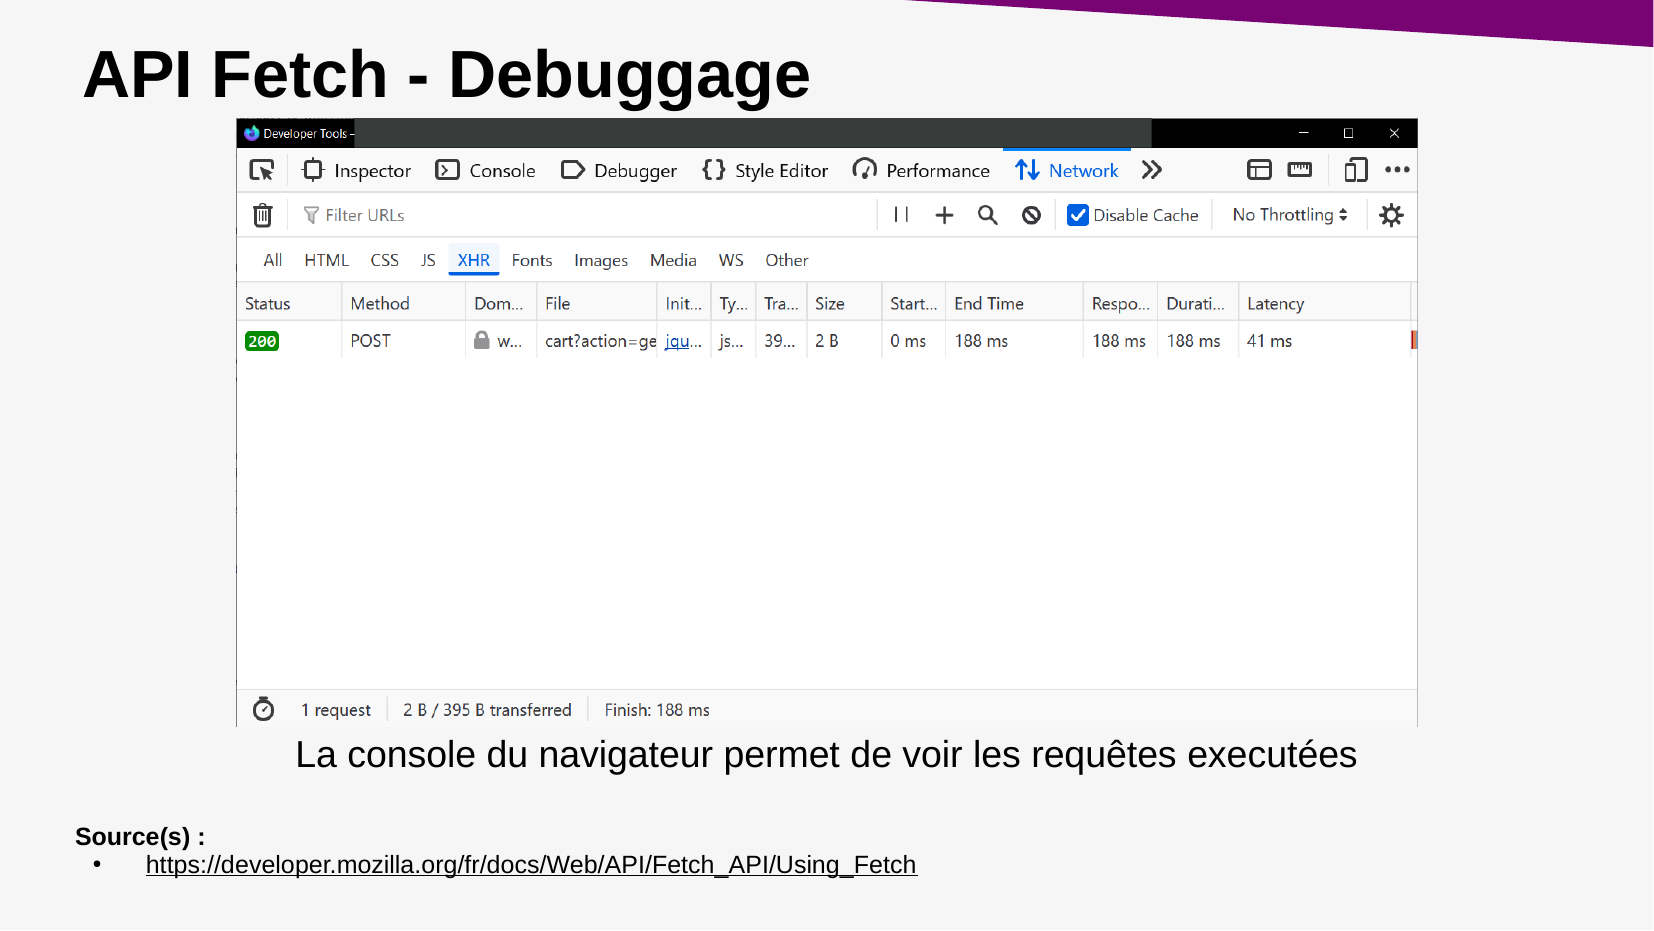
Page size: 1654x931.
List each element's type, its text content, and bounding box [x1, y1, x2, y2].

title API Fetch - Debuggage [82, 37, 1571, 114]
text_box La console du navigateur permet de voir les requêtes executées [216, 726, 1438, 784]
picture [236, 118, 1418, 726]
text_box [354, 118, 1152, 148]
text_box [904, 0, 1654, 48]
text_box Source(s) : https://developer.mozilla.org/fr/docs/Web/API/Fetch_API/Using_Fetch [60, 815, 1546, 929]
